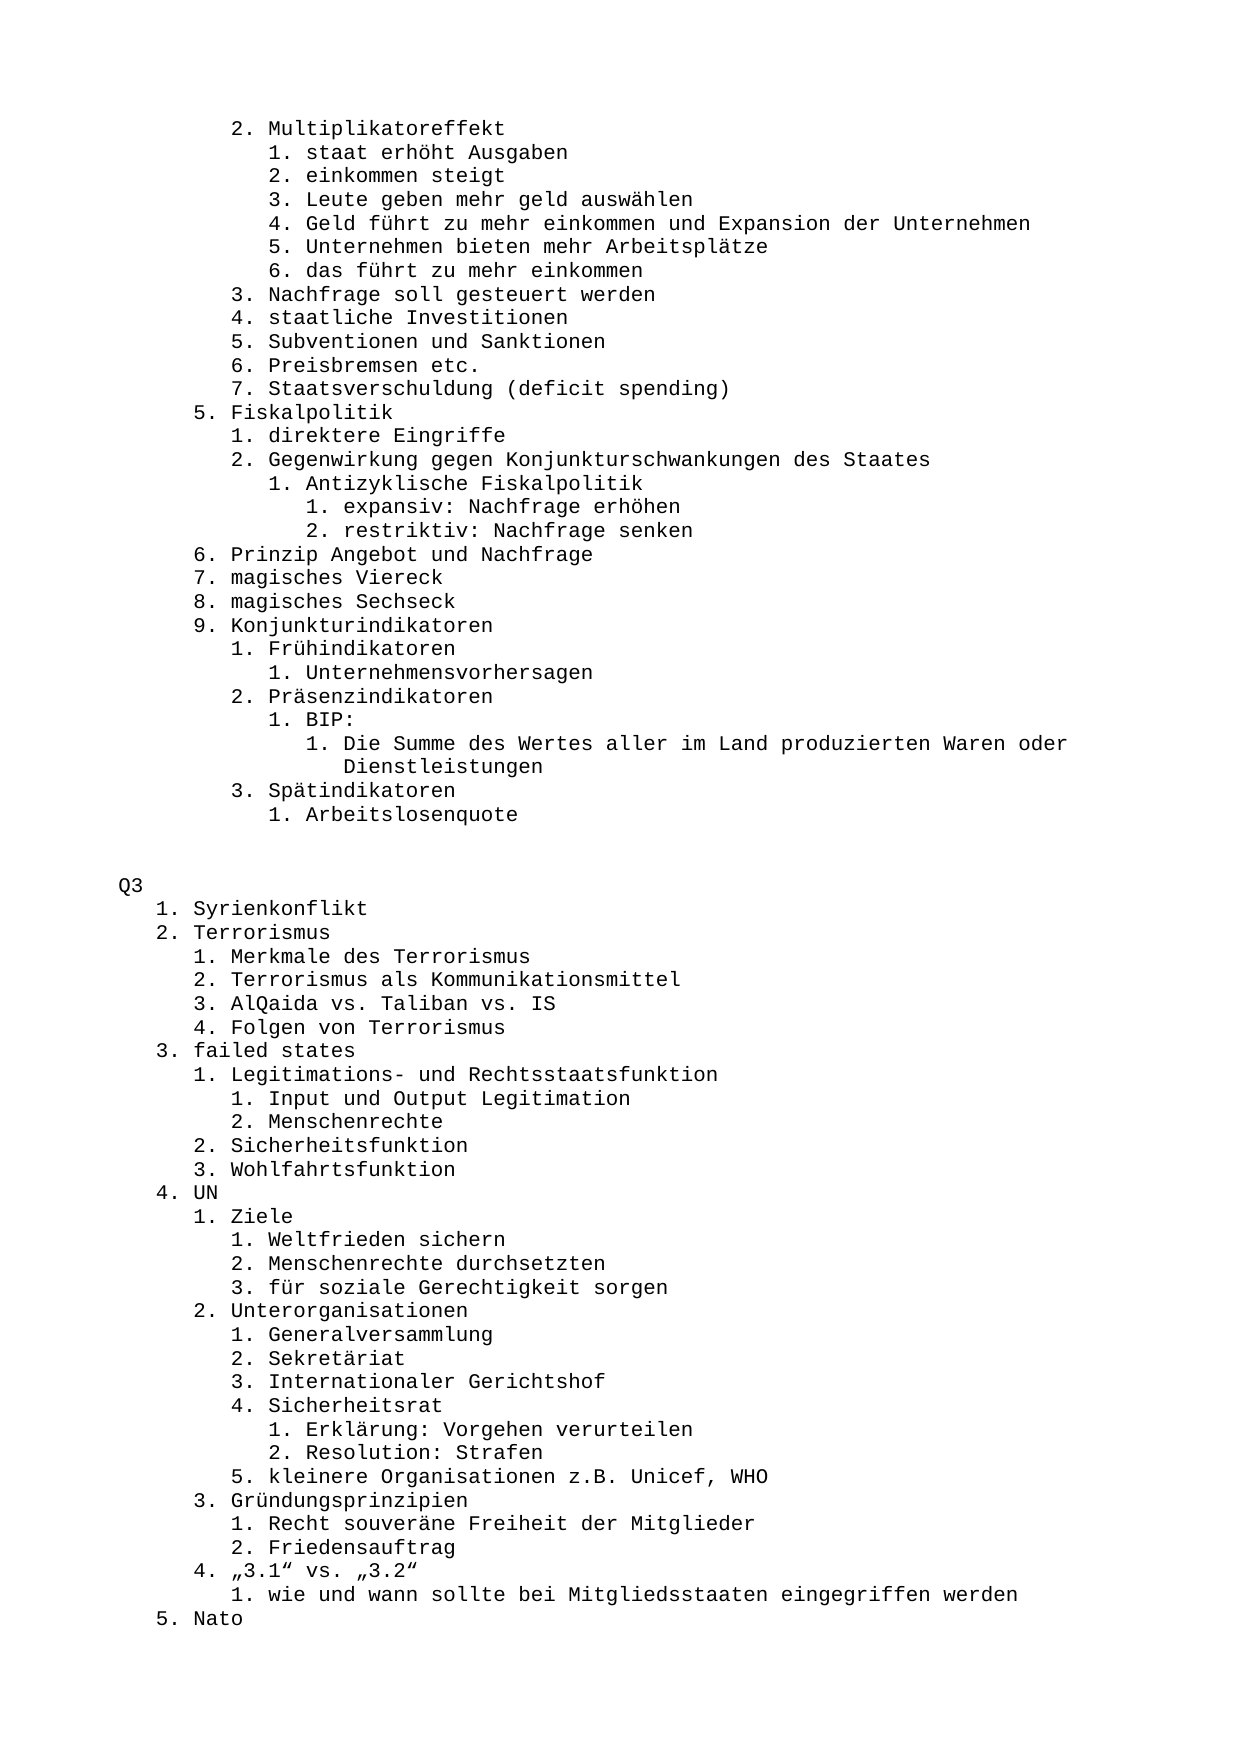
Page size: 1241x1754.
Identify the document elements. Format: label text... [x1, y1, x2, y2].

list Generalversammlung [231, 1324, 1122, 1348]
list Leute geben mehr geld auswählen [268, 189, 1122, 213]
list Menschenrechte [231, 1111, 1122, 1135]
list AlQaida vs. Taliban vs. IS [193, 993, 1122, 1017]
list staat erhöht Ausgaben [268, 142, 1122, 165]
list Konjunkturindikatoren [193, 615, 1122, 638]
list Präsenzindikatoren [231, 686, 1122, 709]
list Gegenwirkung gegen Konjunkturschwankungen des Staates [231, 449, 1122, 473]
list Prinzip Angebot und Nachfrage [193, 544, 1122, 567]
list Frühindikatoren [231, 638, 1122, 662]
list kleinere Organisationen z.B. Unicef, WHO [231, 1466, 1122, 1489]
list Unternehmen bieten mehr Arbeitsplätze [268, 236, 1122, 260]
list Ziele [193, 1206, 1122, 1229]
list das führt zu mehr einkommen [268, 260, 1122, 284]
list failed states [156, 1040, 1122, 1064]
list wie und wann sollte bei Mitgliedsstaaten eingegriffen werden [231, 1584, 1122, 1608]
list Erklärung: Vorgehen verurteilen [268, 1419, 1122, 1442]
list magisches Sechseck [193, 591, 1122, 615]
list Spätindikatoren [231, 780, 1122, 804]
list Subventionen und Sanktionen [231, 331, 1122, 354]
list Antizyklische Fiskalpolitik [268, 473, 1122, 496]
list Fiskalpolitik [193, 402, 1122, 426]
list Geld führt zu mehr einkommen und Expansion der Unternehmen [268, 213, 1122, 236]
list einkommen steigt [268, 165, 1122, 189]
list Resolution: Strafen [268, 1442, 1122, 1466]
list Nato [156, 1608, 1122, 1631]
list Syrienkonflikt [156, 898, 1122, 922]
list restriktiv: Nachfrage senken [306, 520, 1122, 544]
list Terrorismus [156, 922, 1122, 946]
list direktere Eingriffe [231, 426, 1122, 449]
list für soziale Gerechtigkeit sorgen [231, 1277, 1122, 1300]
list Gründungsprinzipien [193, 1489, 1122, 1513]
text Q3 [118, 875, 1122, 898]
list expansiv: Nachfrage erhöhen [306, 496, 1122, 520]
list Legitimations- und Rechtsstaatsfunktion [193, 1064, 1122, 1088]
list Unterorganisationen [193, 1300, 1122, 1324]
list Staatsverschuldung (deficit spending) [231, 378, 1122, 402]
list UN [156, 1182, 1122, 1206]
list Arbeitslosenquote [268, 804, 1122, 827]
list Sicherheitsrat [231, 1395, 1122, 1419]
list staatliche Investitionen [231, 307, 1122, 331]
list Sekretäriat [231, 1348, 1122, 1371]
list Folgen von Terrorismus [193, 1017, 1122, 1040]
list Wohlfahrtsfunktion [193, 1158, 1122, 1182]
list Die Summe des Wertes aller im Land produzierten Waren oder Dienstleistungen [306, 733, 1122, 780]
list BIP: [268, 709, 1122, 733]
list magisches Viereck [193, 567, 1122, 591]
list Recht souveräne Freiheit der Mitglieder [231, 1513, 1122, 1537]
list Preisbremsen etc. [231, 354, 1122, 378]
list Unternehmensvorhersagen [268, 662, 1122, 686]
list „3.1“ vs. „3.2“ [193, 1561, 1122, 1584]
list Merkmale des Terrorismus [193, 946, 1122, 969]
list Sicherheitsfunktion [193, 1135, 1122, 1158]
list Friedensauftrag [231, 1537, 1122, 1561]
list Weltfrieden sichern [231, 1229, 1122, 1253]
list Internationaler Gerichtshof [231, 1371, 1122, 1395]
list Input und Output Legitimation [231, 1088, 1122, 1111]
list Menschenrechte durchsetzten [231, 1253, 1122, 1277]
list Nachfrage soll gesteuert werden [231, 284, 1122, 307]
list Terrorismus als Kommunikationsmittel [193, 969, 1122, 993]
list Multiplikatoreffekt [231, 118, 1122, 142]
